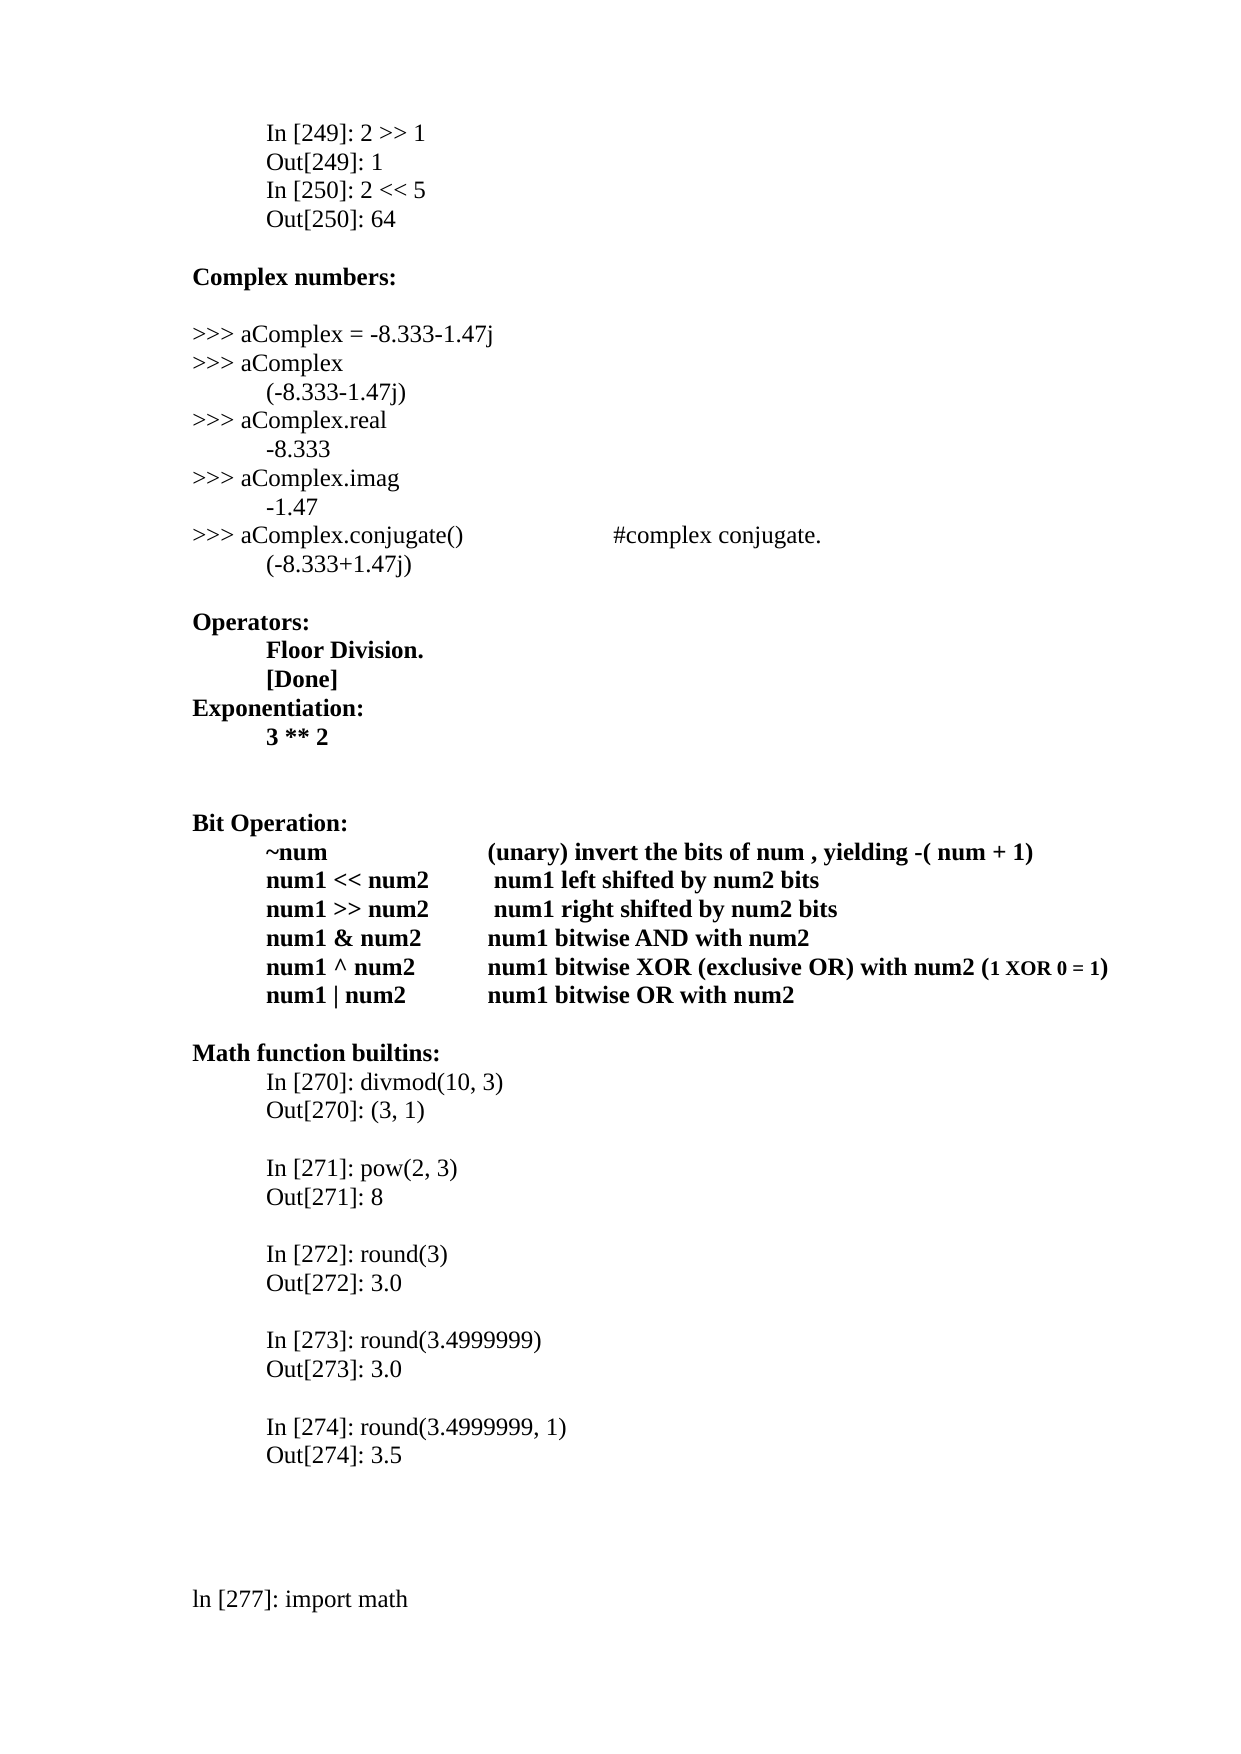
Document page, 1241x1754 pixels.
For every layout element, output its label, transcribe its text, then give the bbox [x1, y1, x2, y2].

text In [270]: divmod(10, 3) [118, 1067, 1122, 1096]
text [Done] [118, 664, 1122, 693]
text Math function builtins: [118, 1038, 1122, 1067]
text ~num (unary) invert the bits of num , yielding -( num + 1) [118, 837, 1122, 866]
text num1 ^ num2 num1 bitwise XOR (exclusive OR) with num2 (1 XOR 0 = 1) [118, 952, 1122, 981]
text num1 & num2 num1 bitwise AND with num2 [118, 923, 1122, 952]
text (-8.333-1.47j) [118, 377, 1122, 406]
text >>> aComplex.conjugate() #complex conjugate. [118, 521, 1122, 549]
text Out[274]: 3.5 [118, 1441, 1122, 1469]
text Complex numbers: [118, 262, 1122, 291]
text Bit Operation: [118, 808, 1122, 837]
text Out[273]: 3.0 [118, 1354, 1122, 1383]
text Floor Division. [118, 636, 1122, 664]
text In [274]: round(3.4999999, 1) [118, 1412, 1122, 1441]
text In [271]: pow(2, 3) [118, 1153, 1122, 1182]
text num1 << num2 num1 left shifted by num2 bits [118, 866, 1122, 894]
text >>> aComplex.imag [118, 463, 1122, 492]
text -1.47 [118, 492, 1122, 521]
text Exponentiation: [118, 693, 1122, 722]
text >>> aComplex = -8.333-1.47j [118, 319, 1122, 348]
text num1 | num2 num1 bitwise OR with num2 [118, 981, 1122, 1009]
text In [272]: round(3) [118, 1239, 1122, 1268]
text Out[271]: 8 [118, 1182, 1122, 1211]
text Operators: [118, 607, 1122, 636]
text In [250]: 2 << 5 [118, 176, 1122, 204]
text ln [277]: import math [118, 1584, 1122, 1613]
text Out[250]: 64 [118, 204, 1122, 233]
text num1 >> num2 num1 right shifted by num2 bits [118, 894, 1122, 923]
text 3 ** 2 [118, 722, 1122, 751]
text Out[249]: 1 [118, 147, 1122, 176]
text Out[272]: 3.0 [118, 1268, 1122, 1297]
text Out[270]: (3, 1) [118, 1096, 1122, 1124]
text In [249]: 2 >> 1 [118, 118, 1122, 147]
text (-8.333+1.47j) [118, 549, 1122, 578]
text >>> aComplex.real [118, 406, 1122, 434]
text -8.333 [118, 434, 1122, 463]
text In [273]: round(3.4999999) [118, 1326, 1122, 1354]
text >>> aComplex [118, 348, 1122, 377]
